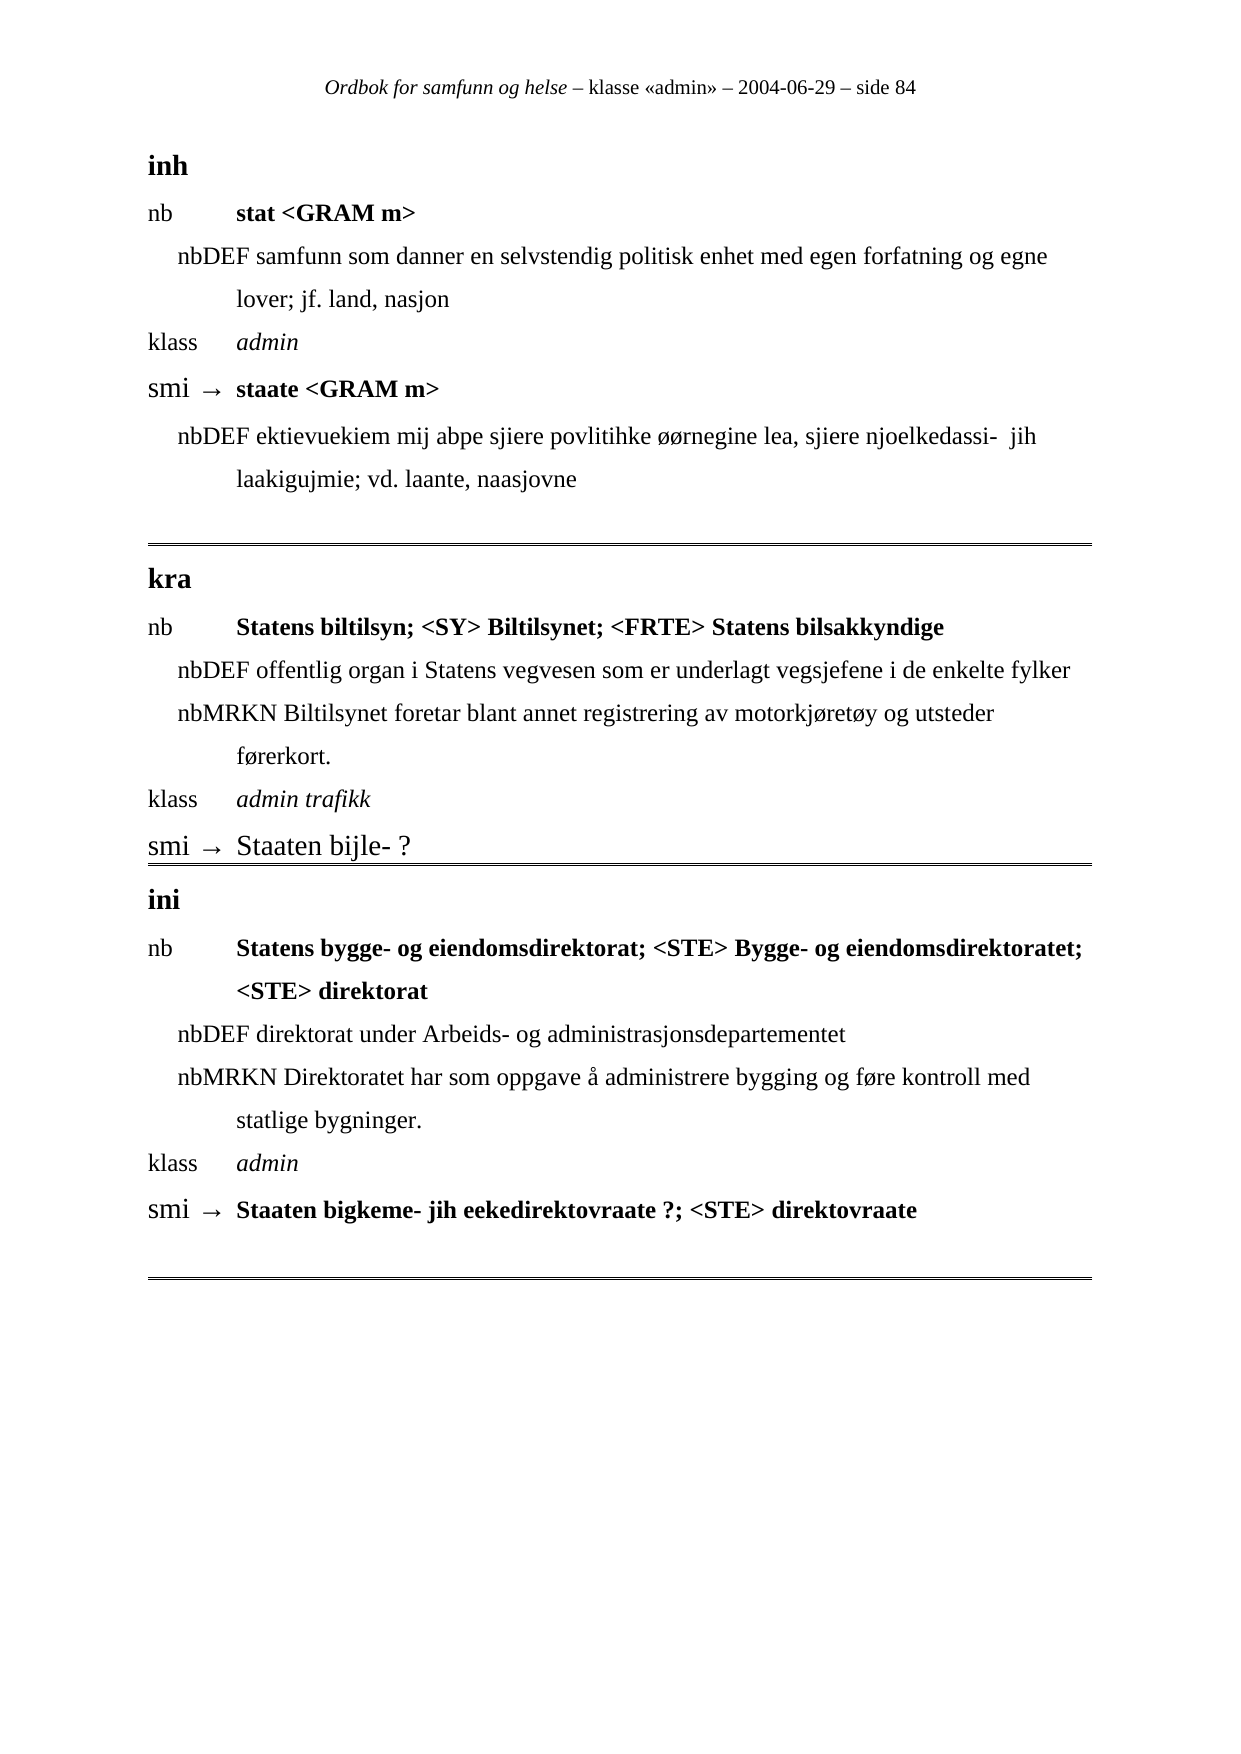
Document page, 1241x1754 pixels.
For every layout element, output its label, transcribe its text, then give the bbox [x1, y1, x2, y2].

text nb Statens biltilsyn; <SY> Biltilsynet; <FRTE> Statens bilsakkyndige [148, 612, 1092, 641]
text smi → Staaten bijle- ? [148, 828, 1092, 863]
text nbDEF offentlig organ i Statens vegvesen som er underlagt vegsjefene i de enkelte fylker [177, 655, 1092, 684]
text nbMRKN Biltilsynet foretar blant annet registrering av motorkjøretøy og utsteder førerkort. [177, 698, 1092, 770]
text klass admin trafikk [148, 784, 1092, 813]
text nbDEF direktorat under Arbeids- og administrasjonsdepartementet [177, 1019, 1092, 1048]
text nb stat <GRAM m> [148, 198, 1092, 227]
text nb Statens bygge- og eiendomsdirektorat; <STE> Bygge- og eiendomsdirektoratet; <STE> direktorat [148, 933, 1092, 1004]
text smi → Staaten bigkeme- jih eekedirektovraate ?; <STE> direktovraate [148, 1191, 1092, 1225]
text smi → staate <GRAM m> [148, 370, 1092, 404]
text nbDEF samfunn som danner en selvstendig politisk enhet med egen forfatning og egne lover; jf. land, nasjon [177, 241, 1092, 313]
text nbDEF ektievuekiem mij abpe sjiere povlitihke øørnegine lea, sjiere njoelkedassi- jih laakigujmie; vd. laante, naasjovne [177, 421, 1092, 493]
text inh [148, 148, 1092, 181]
text klass admin [148, 327, 1092, 356]
text ini [148, 882, 1092, 916]
text klass admin [148, 1148, 1092, 1177]
text kra [148, 562, 1092, 595]
text nbMRKN Direktoratet har som oppgave å administrere bygging og føre kontroll med statlige bygninger. [177, 1062, 1092, 1134]
